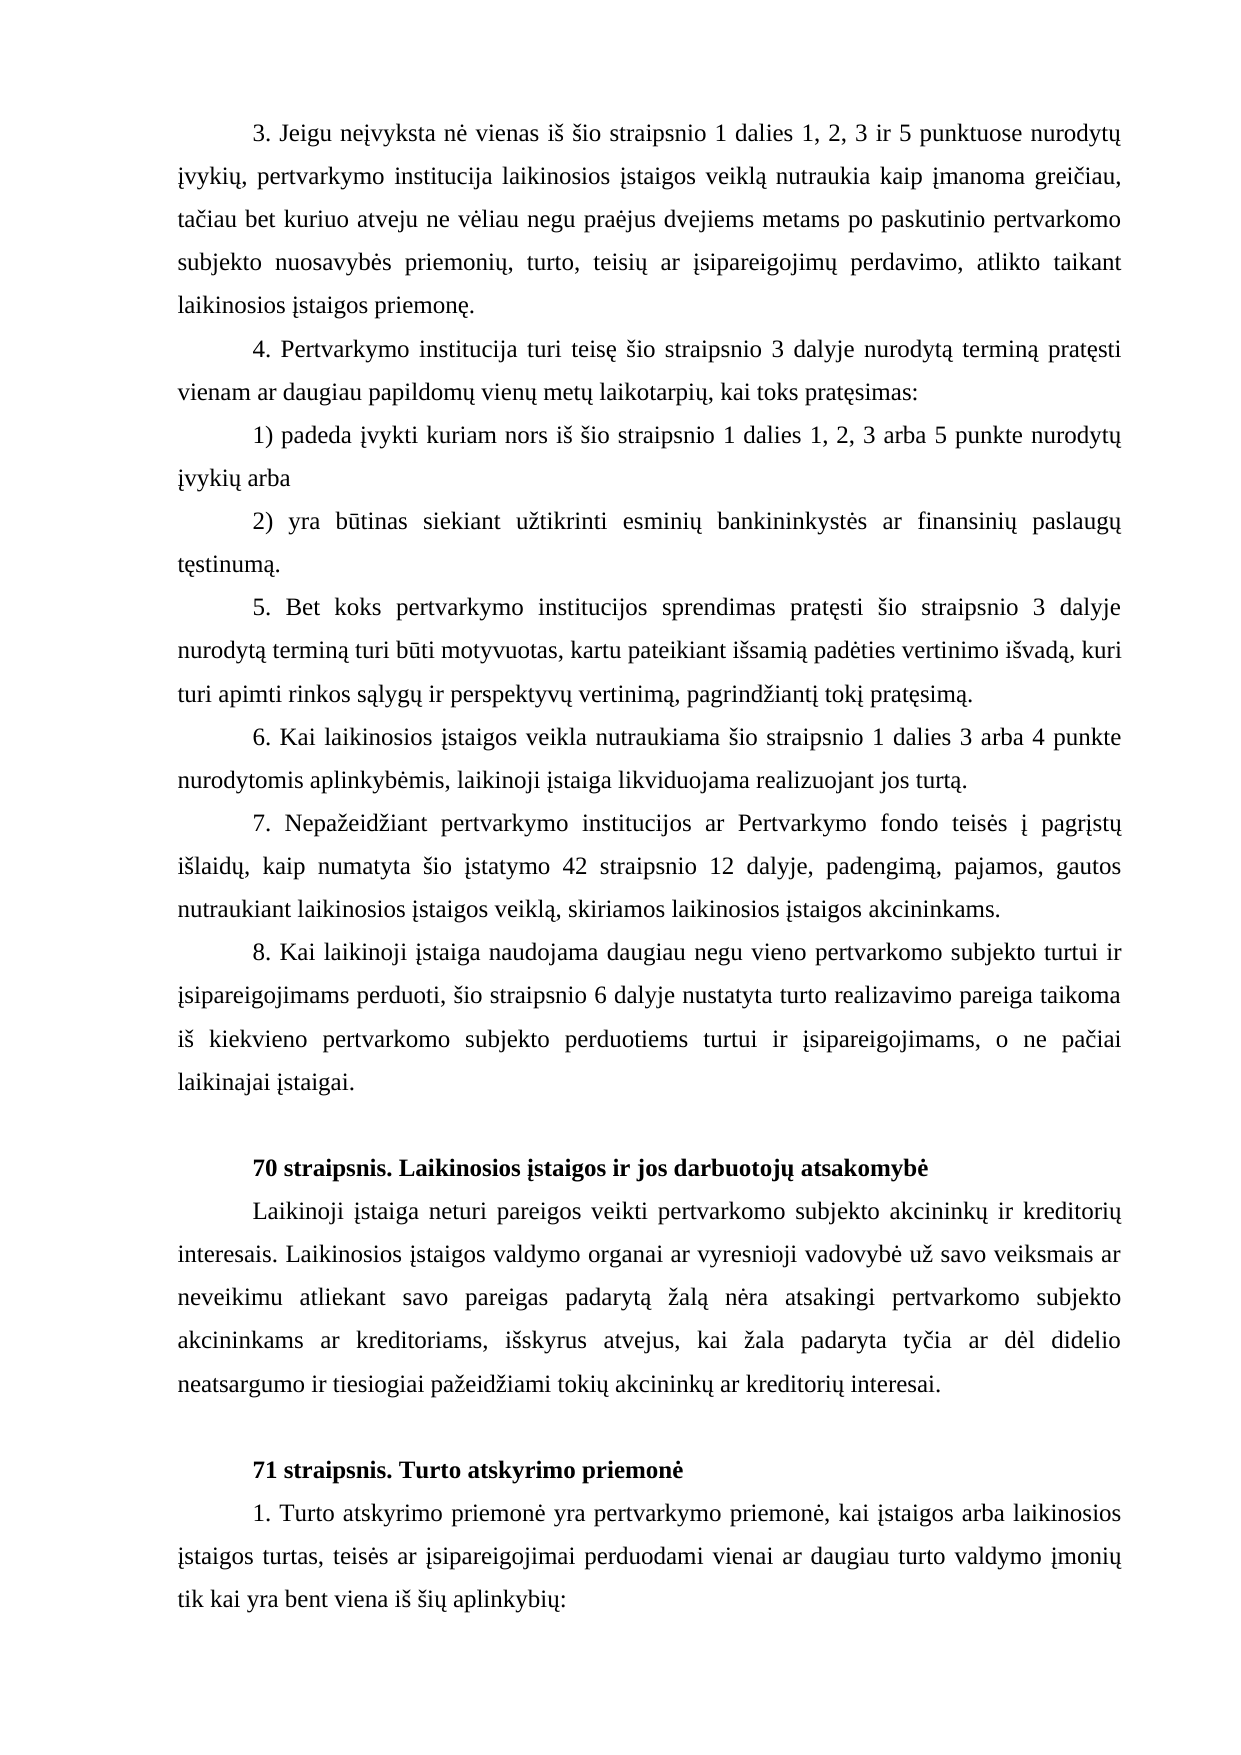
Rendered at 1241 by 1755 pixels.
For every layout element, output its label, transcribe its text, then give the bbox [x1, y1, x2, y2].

text 2) yra būtinas siekiant užtikrinti esminių bankininkystės ar finansinių paslaugų tęstinumą. [177, 506, 1122, 578]
text 7. Nepažeidžiant pertvarkymo institucijos ar Pertvarkymo fondo teisės į pagrįstų išlaidų, kaip numatyta šio įstatymo 42 straipsnio 12 dalyje, padengimą, pajamos, gautos nutraukiant laikinosios įstaigos veiklą, skiriamos laikinosios įstaigos akcininkams. [177, 808, 1122, 923]
text 1) padeda įvykti kuriam nors iš šio straipsnio 1 dalies 1, 2, 3 arba 5 punkte nurodytų įvykių arba [177, 420, 1122, 492]
text Laikinoji įstaiga neturi pareigos veikti pertvarkomo subjekto akcininkų ir kreditorių interesais. Laikinosios įstaigos valdymo organai ar vyresnioji vadovybė už savo veiksmais ar neveikimu atliekant savo pareigas padarytą žalą nėra atsakingi pertvarkomo subjekto akcininkams ar kreditoriams, išskyrus atvejus, kai žala padaryta tyčia ar dėl didelio neatsargumo ir tiesiogiai pažeidžiami tokių akcininkų ar kreditorių interesai. [177, 1196, 1122, 1397]
text 3. Jeigu neįvyksta nė vienas iš šio straipsnio 1 dalies 1, 2, 3 ir 5 punktuose nurodytų įvykių, pertvarkymo institucija laikinosios įstaigos veiklą nutraukia kaip įmanoma greičiau, tačiau bet kuriuo atveju ne vėliau negu praėjus dvejiems metams po paskutinio pertvarkomo subjekto nuosavybės priemonių, turto, teisių ar įsipareigojimų perdavimo, atlikto taikant laikinosios įstaigos priemonę. [177, 118, 1122, 319]
text 1. Turto atskyrimo priemonė yra pertvarkymo priemonė, kai įstaigos arba laikinosios įstaigos turtas, teisės ar įsipareigojimai perduodami vienai ar daugiau turto valdymo įmonių tik kai yra bent viena iš šių aplinkybių: [177, 1498, 1122, 1613]
text 71 straipsnis. Turto atskyrimo priemonė [177, 1455, 1122, 1484]
text 4. Pertvarkymo institucija turi teisę šio straipsnio 3 dalyje nurodytą terminą pratęsti vienam ar daugiau papildomų vienų metų laikotarpių, kai toks pratęsimas: [177, 334, 1122, 406]
text 6. Kai laikinosios įstaigos veikla nutraukiama šio straipsnio 1 dalies 3 arba 4 punkte nurodytomis aplinkybėmis, laikinoji įstaiga likviduojama realizuojant jos turtą. [177, 722, 1122, 794]
text 8. Kai laikinoji įstaiga naudojama daugiau negu vieno pertvarkomo subjekto turtui ir įsipareigojimams perduoti, šio straipsnio 6 dalyje nustatyta turto realizavimo pareiga taikoma iš kiekvieno pertvarkomo subjekto perduotiems turtui ir įsipareigojimams, o ne pačiai laikinajai įstaigai. [177, 937, 1122, 1096]
text 5. Bet koks pertvarkymo institucijos sprendimas pratęsti šio straipsnio 3 dalyje nurodytą terminą turi būti motyvuotas, kartu pateikiant išsamią padėties vertinimo išvadą, kuri turi apimti rinkos sąlygų ir perspektyvų vertinimą, pagrindžiantį tokį pratęsimą. [177, 592, 1122, 707]
text 70 straipsnis. Laikinosios įstaigos ir jos darbuotojų atsakomybė [177, 1153, 1122, 1182]
